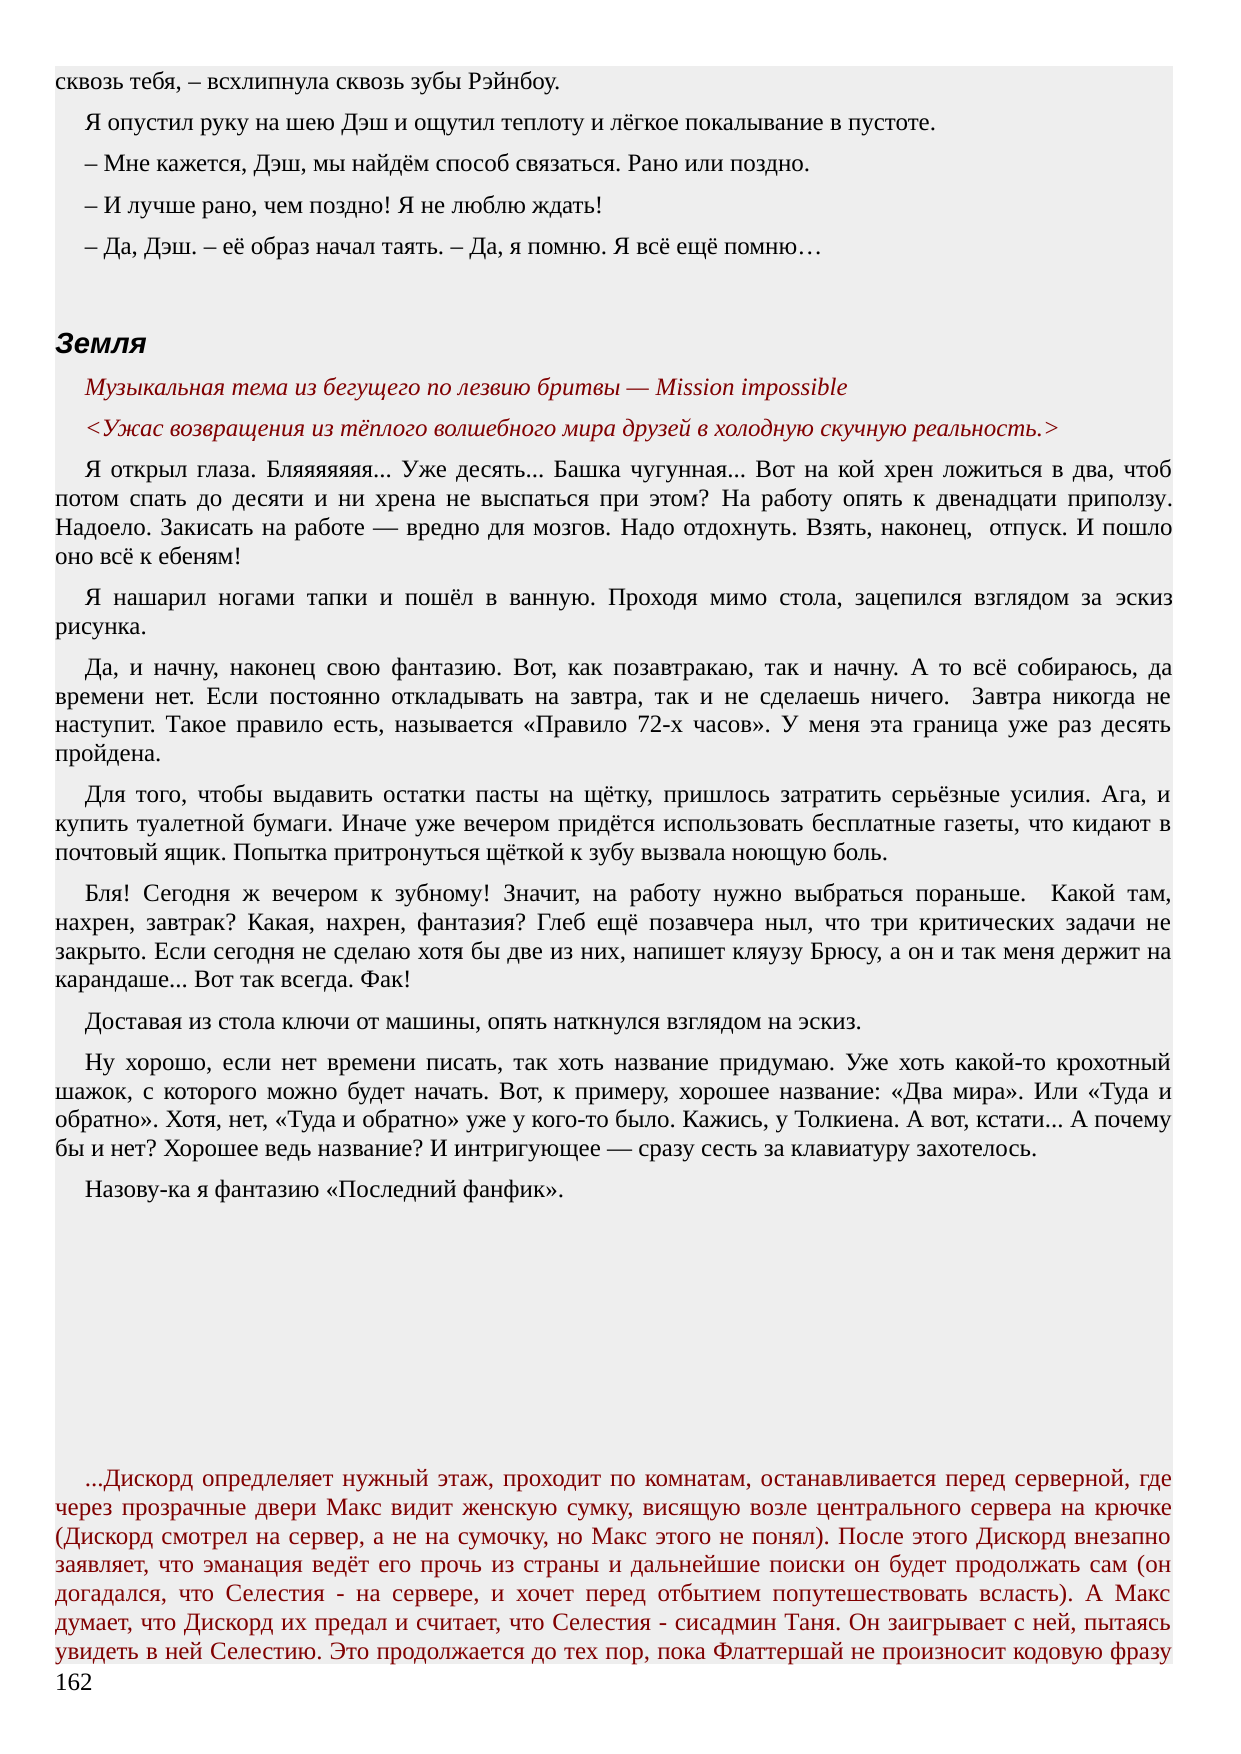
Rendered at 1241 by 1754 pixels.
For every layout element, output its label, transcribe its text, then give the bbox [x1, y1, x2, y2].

text Бля! Сегодня ж вечером к зубному! Значит, на работу нужно выбраться пораньше. Какой там, нахрен, завтрак? Какая, нахрен, фантазия? Глеб ещё позавчера ныл, что три критических задачи не закрыто. Если сегодня не сделаю хотя бы две из них, напишет кляузу Брюсу, а он и так меня держит на карандаше... Вот так всегда. Фак! [55, 878, 1173, 993]
text Доставая из стола ключи от машины, опять наткнулся взглядом на эскиз. [55, 1006, 1173, 1034]
text Я опустил руку на шею Дэш и ощутил теплоту и лёгкое покалывание в пустоте. [55, 107, 1173, 136]
subtitle Земля [55, 326, 1173, 359]
text <Ужас возвращения из тёплого волшебного мира друзей в холодную скучную реальность.> [55, 413, 1173, 442]
text Назову-ка я фантазию «Последний фанфик». [55, 1174, 1173, 1203]
text сквозь тебя, – всхлипнула сквозь зубы Рэйнбоу. [55, 66, 1173, 95]
text Я нашарил ногами тапки и пошёл в ванную. Проходя мимо стола, зацепился взглядом за эскиз рисунка. [55, 582, 1173, 639]
text Ну хорошо, если нет времени писать, так хоть название придумаю. Уже хоть какой-то крохотный шажок, с которого можно будет начать. Вот, к примеру, хорошее название: «Два мира». Или «Туда и обратно». Хотя, нет, «Туда и обратно» уже у кого-то было. Кажись, у Толкиена. А вот, кстати... А почему бы и нет? Хорошее ведь название? И интригующее — сразу сесть за клавиатуру захотелось. [55, 1047, 1173, 1162]
text – И лучше рано, чем поздно! Я не люблю ждать! [55, 190, 1173, 218]
text ...Дискорд опредлеляет нужный этаж, проходит по комнатам, останавливается перед серверной, где через прозрачные двери Макс видит женскую сумку, висящую возле центрального сервера на крючке (Дискорд смотрел на сервер, а не на сумочку, но Макс этого не понял). После этого Дискорд внезапно заявляет, что эманация ведёт его прочь из страны и дальнейшие поиски он будет продолжать сам (он догадался, что Селестия - на сервере, и хочет перед отбытием попутешествовать всласть). А Макс думает, что Дискорд их предал и считает, что Селестия - сисадмин Таня. Он заигрывает с ней, пытаясь увидеть в ней Селестию. Это продолжается до тех пор, пока Флаттершай не произносит кодовую фразу [55, 1463, 1173, 1664]
text Музыкальная тема из бегущего по лезвию бритвы — Mission impossible [55, 372, 1173, 401]
text Для того, чтобы выдавить остатки пасты на щётку, пришлось затратить серьёзные усилия. Ага, и купить туалетной бумаги. Иначе уже вечером придётся использовать бесплатные газеты, что кидают в почтовый ящик. Попытка притронуться щёткой к зубу вызвала ноющую боль. [55, 779, 1173, 866]
text – Мне кажется, Дэш, мы найдём способ связаться. Рано или поздно. [55, 148, 1173, 177]
text Я открыл глаза. Бляяяяяяя... Уже десять... Башка чугунная... Вот на кой хрен ложиться в два, чтоб потом спать до десяти и ни хрена не выспаться при этом? На работу опять к двенадцати приползу. Надоело. Закисать на работе — вредно для мозгов. Надо отдохнуть. Взять, наконец, отпуск. И пошло оно всё к ебеням! [55, 454, 1173, 569]
text – Да, Дэш. – её образ начал таять. – Да, я помню. Я всё ещё помню… [55, 231, 1173, 260]
text Да, и начну, наконец свою фантазию. Вот, как позавтракаю, так и начну. А то всё собираюсь, да времени нет. Если постоянно откладывать на завтра, так и не сделаешь ничего. Завтра никогда не наступит. Такое правило есть, называется «Правило 72-х часов». У меня эта граница уже раз десять пройдена. [55, 652, 1173, 767]
